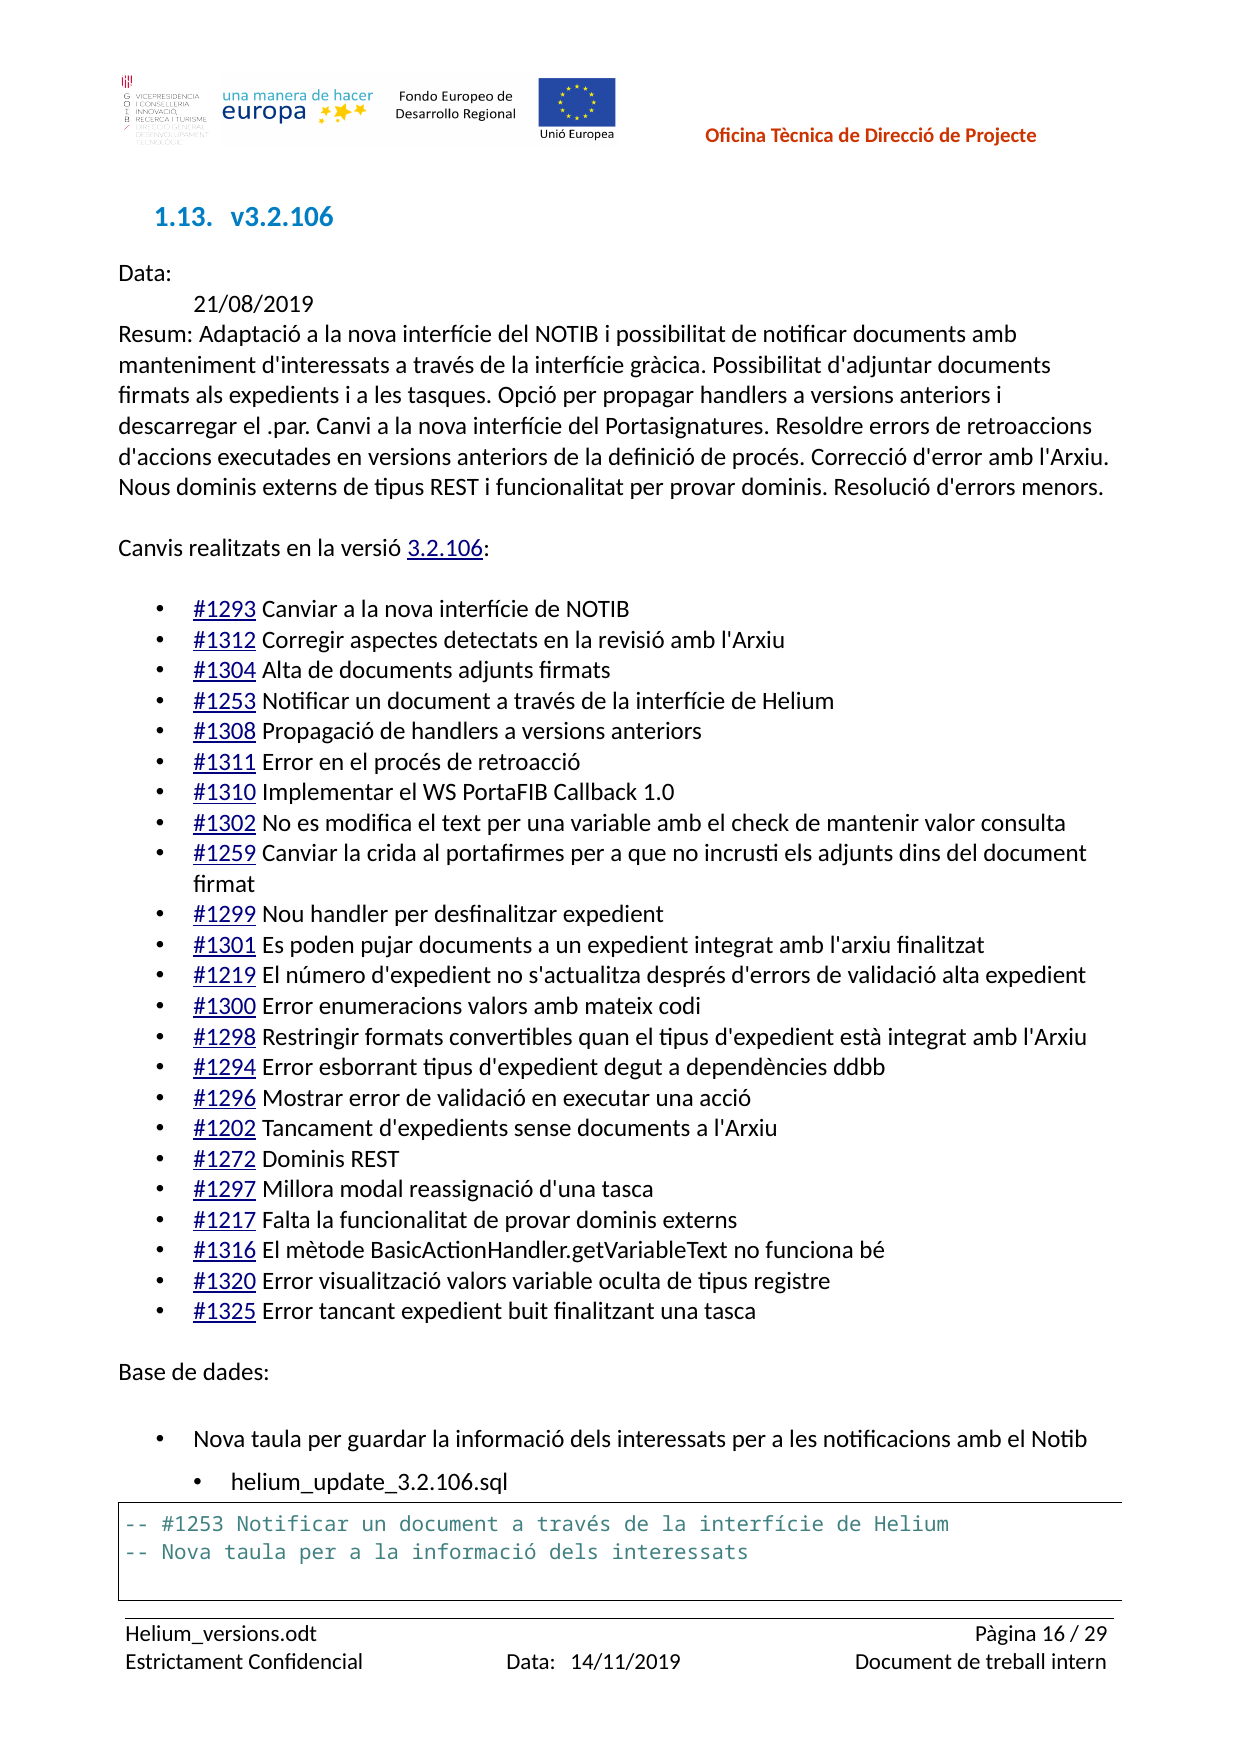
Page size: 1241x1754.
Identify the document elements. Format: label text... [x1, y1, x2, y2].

list #1219 El número d'expedient no s'actualitza després d'errors de validació alta expedient [156, 959, 1122, 990]
list #1316 El mètode BasicActionHandler.getVariableText no funciona bé [156, 1234, 1122, 1265]
list #1308 Propagació de handlers a versions anteriors [156, 715, 1122, 746]
list #1293 Canviar a la nova interfície de NOTIB [156, 593, 1122, 624]
list #1259 Canviar la crida al portafirmes per a que no incrusti els adjunts dins del document firmat [156, 837, 1122, 898]
list #1217 Falta la funcionalitat de provar dominis externs [156, 1204, 1122, 1234]
text Data: [118, 258, 1122, 288]
list #1202 Tancament d'expedients sense documents a l'Arxiu [156, 1112, 1122, 1143]
list #1312 Corregir aspectes detectats en la revisió amb l'Arxiu [156, 624, 1122, 654]
list #1298 Restringir formats convertibles quan el tipus d'expedient està integrat amb l'Arxiu [156, 1021, 1122, 1051]
text Canvis realitzats en la versió 3.2.106: [118, 532, 1122, 563]
list #1304 Alta de documents adjunts firmats [156, 654, 1122, 685]
list #1325 Error tancant expedient buit finalitzant una tasca [156, 1295, 1122, 1326]
list #1300 Error enumeracions valors amb mateix codi [156, 990, 1122, 1021]
list helium_update_3.2.106.sql [193, 1466, 1122, 1496]
list #1320 Error visualització valors variable oculta de tipus registre [156, 1265, 1122, 1295]
text 21/08/2019 [118, 288, 1122, 319]
list #1301 Es poden pujar documents a un expedient integrat amb l'arxiu finalitzat [156, 929, 1122, 959]
list #1297 Millora modal reassignació d'una tasca [156, 1173, 1122, 1204]
list #1296 Mostrar error de validació en executar una acció [156, 1082, 1122, 1112]
list #1294 Error esborrant tipus d'expedient degut a dependències ddbb [156, 1051, 1122, 1082]
list #1302 No es modifica el text per una variable amb el check de mantenir valor consulta [156, 807, 1122, 837]
picture [219, 73, 621, 147]
list #1253 Notificar un document a través de la interfície de Helium [156, 685, 1122, 715]
text Base de dades: [118, 1356, 1122, 1387]
list #1310 Implementar el WS PortaFIB Callback 1.0 [156, 776, 1122, 807]
list #1311 Error en el procés de retroacció [156, 746, 1122, 776]
table_header -- #1253 Notificar un document a través de la interfície de Helium -- Nova taula per a la informació dels interessats [119, 1503, 1122, 1600]
picture [118, 73, 213, 147]
list Nova taula per guardar la informació dels interessats per a les notificacions amb el Notib [156, 1423, 1122, 1454]
list #1299 Nou handler per desfinalitzar expedient [156, 898, 1122, 929]
subtitle v3.2.106 [153, 198, 1122, 234]
text Resum: Adaptació a la nova interfície del NOTIB i possibilitat de notificar documents amb manteniment d'interessats a través de la interfície gràcica. Possibilitat d'adjuntar documents firmats als expedients i a les tasques. Opció per propagar handlers a versions anteriors i descarregar el .par. Canvi a la nova interfície del Portasignatures. Resoldre errors de retroaccions d'accions executades en versions anteriors de la definició de procés. Correcció d'error amb l'Arxiu. Nous dominis externs de tipus REST i funcionalitat per provar dominis. Resolució d'errors menors. [118, 319, 1122, 502]
list #1272 Dominis REST [156, 1143, 1122, 1173]
